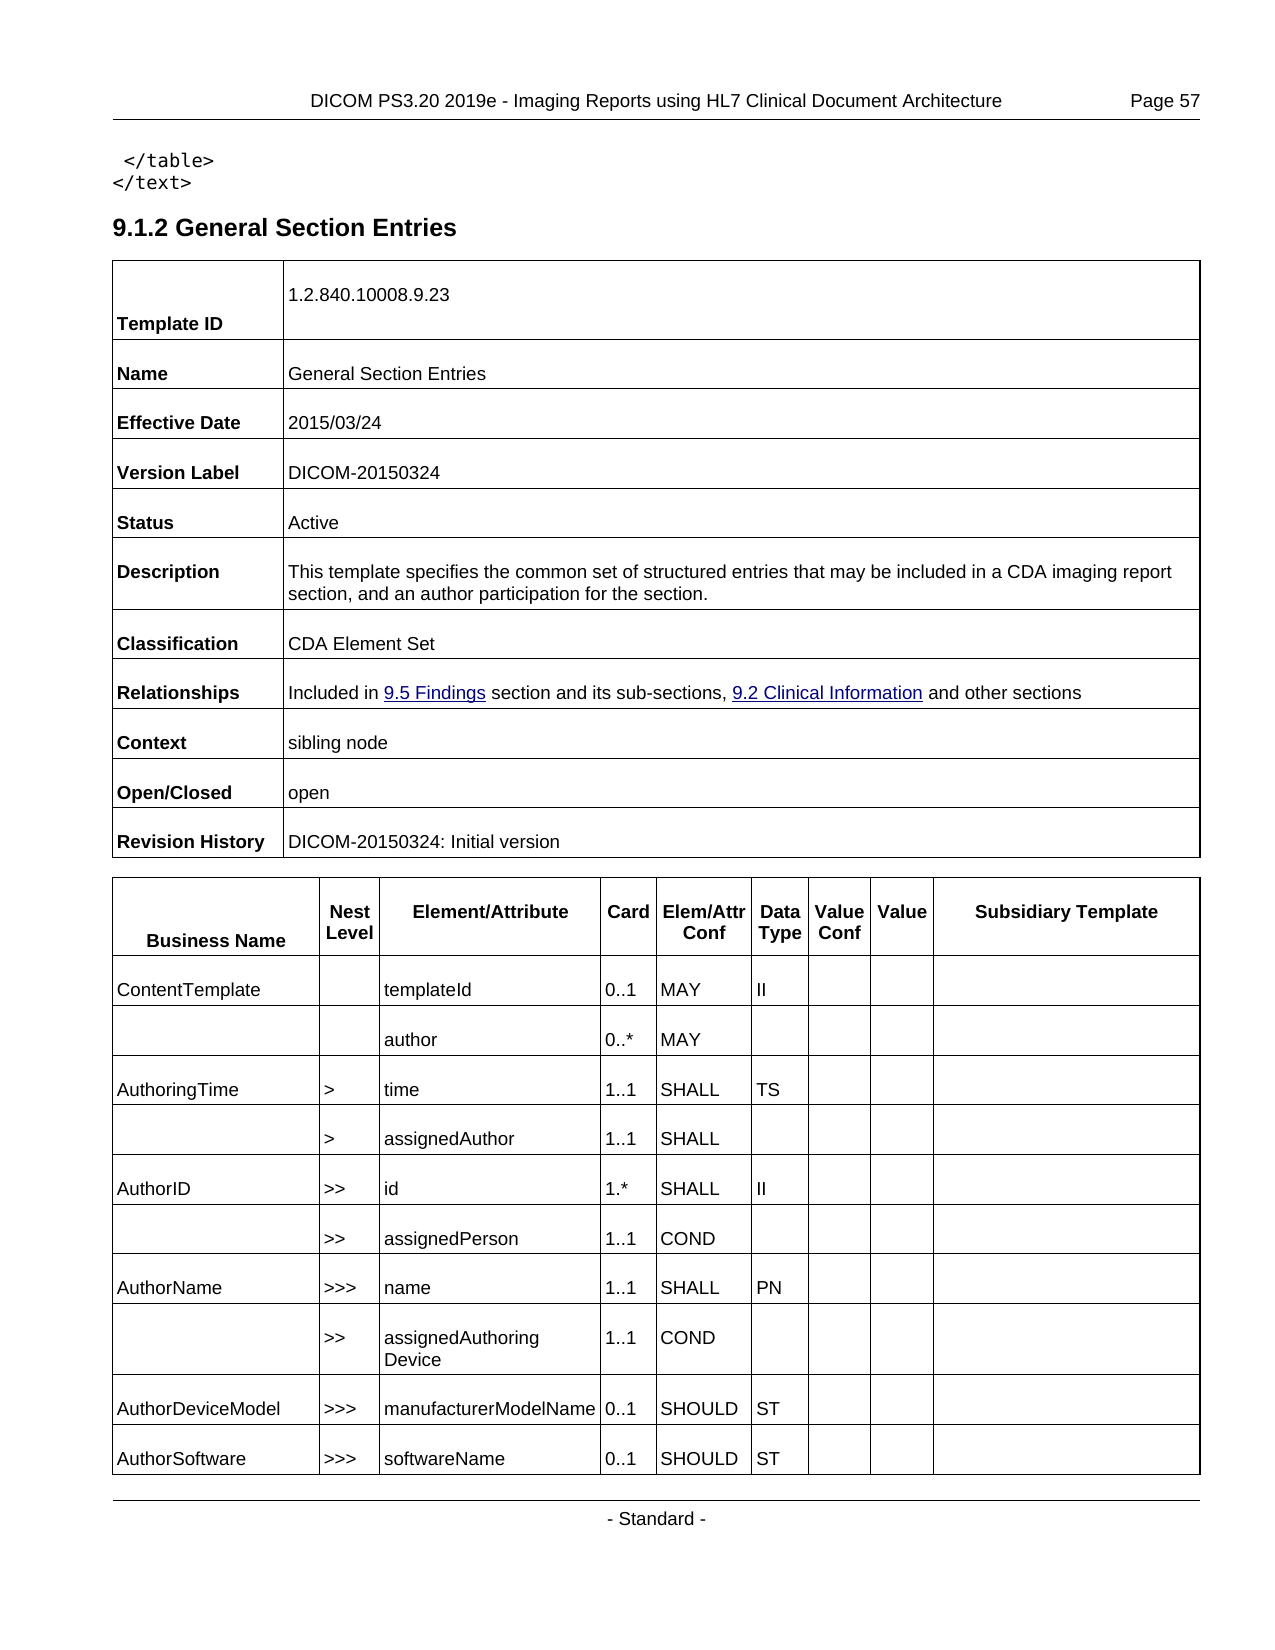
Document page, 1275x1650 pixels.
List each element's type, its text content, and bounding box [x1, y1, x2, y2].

table_cell [809, 1105, 870, 1154]
table_cell 0..* [601, 1006, 656, 1054]
table_cell Included in 9.5 Findings section and its sub-sections, 9.2 Clinical Information and other sections [284, 659, 1199, 708]
table_cell manufacturer​Model​Name [380, 1375, 600, 1424]
table_cell SHOULD [657, 1425, 751, 1473]
table_cell 0..1 [601, 1375, 656, 1424]
table_cell SHALL [657, 1105, 751, 1154]
table_cell SHALL [657, 1056, 751, 1104]
table_cell >>> [320, 1425, 379, 1473]
table_cell SHALL [657, 1254, 751, 1303]
table_cell 1..1 [601, 1056, 656, 1104]
table_cell 0..1 [601, 1425, 656, 1473]
table_cell COND [657, 1304, 751, 1374]
table_cell assigned​Person [380, 1205, 600, 1253]
table_cell MAY [657, 1006, 751, 1054]
table_cell >>> [320, 1254, 379, 1303]
table_cell 2015/03/24 [284, 389, 1199, 438]
table_cell 1..1 [601, 1304, 656, 1374]
table_cell [113, 1006, 319, 1054]
table_cell [809, 1205, 870, 1253]
table_cell [809, 1056, 870, 1104]
table_cell [752, 1205, 808, 1253]
table_cell Open/Closed [113, 759, 283, 807]
table_cell [934, 1205, 1199, 1253]
table_cell MAY [657, 956, 751, 1005]
table_cell [934, 956, 1199, 1005]
table_cell SHOULD [657, 1375, 751, 1424]
table_cell name [380, 1254, 600, 1303]
table_header Card [601, 878, 656, 955]
table_cell [934, 1304, 1199, 1374]
table_cell [934, 1425, 1199, 1473]
table_header Element/​Attribute [380, 878, 600, 955]
table_cell >> [320, 1155, 379, 1203]
table_cell > [320, 1056, 379, 1104]
table_cell Authoring​Time [113, 1056, 319, 1104]
table_cell [934, 1105, 1199, 1154]
table_cell >> [320, 1205, 379, 1253]
table_cell Author​ID [113, 1155, 319, 1203]
table_header Value Conf [809, 878, 870, 955]
table_cell [113, 1304, 319, 1374]
table_header Data Type [752, 878, 808, 955]
table_cell [320, 956, 379, 1005]
table_cell DICOM-20150324: Initial version [284, 808, 1199, 857]
table_cell [809, 1375, 870, 1424]
table_cell Effective Date [113, 389, 283, 438]
table_cell time [380, 1056, 600, 1104]
table_cell General Section Entries [284, 340, 1199, 388]
table_cell [809, 1254, 870, 1303]
table_cell [113, 1205, 319, 1253]
table_cell [871, 1425, 933, 1473]
table_cell TS [752, 1056, 808, 1104]
table_cell Version Label [113, 439, 283, 487]
table_cell [752, 1006, 808, 1054]
table_cell ST [752, 1375, 808, 1424]
table_header Nest Level [320, 878, 379, 955]
table_cell 1.* [601, 1155, 656, 1203]
table_header Business Name [113, 878, 319, 955]
table_cell [934, 1254, 1199, 1303]
table_cell [934, 1056, 1199, 1104]
table_cell [752, 1105, 808, 1154]
table_cell Classification [113, 610, 283, 658]
table_cell id [380, 1155, 600, 1203]
table_cell [871, 1205, 933, 1253]
table_cell 1..1 [601, 1205, 656, 1253]
table_cell DICOM-20150324 [284, 439, 1199, 487]
table_cell COND [657, 1205, 751, 1253]
table_header Subsidiary Template [934, 878, 1199, 955]
table_cell [809, 1155, 870, 1203]
table_cell Revision History [113, 808, 283, 857]
table_cell Status [113, 489, 283, 537]
table_cell [809, 1006, 870, 1054]
table_header 1.2.840.10008.9.23 [284, 261, 1199, 338]
table_cell >>> [320, 1375, 379, 1424]
table_cell 0..1 [601, 956, 656, 1005]
table_cell author [380, 1006, 600, 1054]
table_cell open [284, 759, 1199, 807]
table_cell This template specifies the common set of structured entries that may be included in a CDA imaging report section, and an author participation for the section. [284, 538, 1199, 608]
table_cell Context [113, 709, 283, 757]
table_cell [934, 1155, 1199, 1203]
table_cell ST [752, 1425, 808, 1473]
table_cell Author​Name [113, 1254, 319, 1303]
table_cell [934, 1006, 1199, 1054]
table_header Value [871, 878, 933, 955]
table_cell Author​Device​Model [113, 1375, 319, 1424]
table_cell [934, 1375, 1199, 1424]
text </table> </text> [112, 150, 1200, 194]
text 9.1.2 General Section Entries [112, 212, 1200, 241]
table_cell template​Id [380, 956, 600, 1005]
table_cell CDA Element Set [284, 610, 1199, 658]
table_cell [871, 1254, 933, 1303]
table_cell [871, 1375, 933, 1424]
table_cell [320, 1006, 379, 1054]
table_cell Description [113, 538, 283, 608]
table_cell >> [320, 1304, 379, 1374]
table_cell 1..1 [601, 1254, 656, 1303]
table_cell [871, 1304, 933, 1374]
table_cell 1..1 [601, 1105, 656, 1154]
table_cell Name [113, 340, 283, 388]
table_cell Content​Template [113, 956, 319, 1005]
table_cell PN [752, 1254, 808, 1303]
table_cell [871, 1155, 933, 1203]
table_cell SHALL [657, 1155, 751, 1203]
table_cell [871, 1006, 933, 1054]
table_cell Author​Software [113, 1425, 319, 1473]
table_cell > [320, 1105, 379, 1154]
table_cell II [752, 1155, 808, 1203]
table_cell [871, 1105, 933, 1154]
table_cell [871, 956, 933, 1005]
table_cell Active [284, 489, 1199, 537]
table_cell [752, 1304, 808, 1374]
table_cell [809, 1304, 870, 1374]
table_cell assigned​Authoring​Device [380, 1304, 600, 1374]
table_cell [809, 1425, 870, 1473]
table_cell [871, 1056, 933, 1104]
table_cell Relationships [113, 659, 283, 708]
table_cell assigned​Author [380, 1105, 600, 1154]
table_header Template ID [113, 261, 283, 338]
table_cell sibling node [284, 709, 1199, 757]
table_cell II [752, 956, 808, 1005]
table_cell software​Name [380, 1425, 600, 1473]
table_header Elem/Attr Conf [657, 878, 751, 955]
table_cell [113, 1105, 319, 1154]
table_cell [809, 956, 870, 1005]
